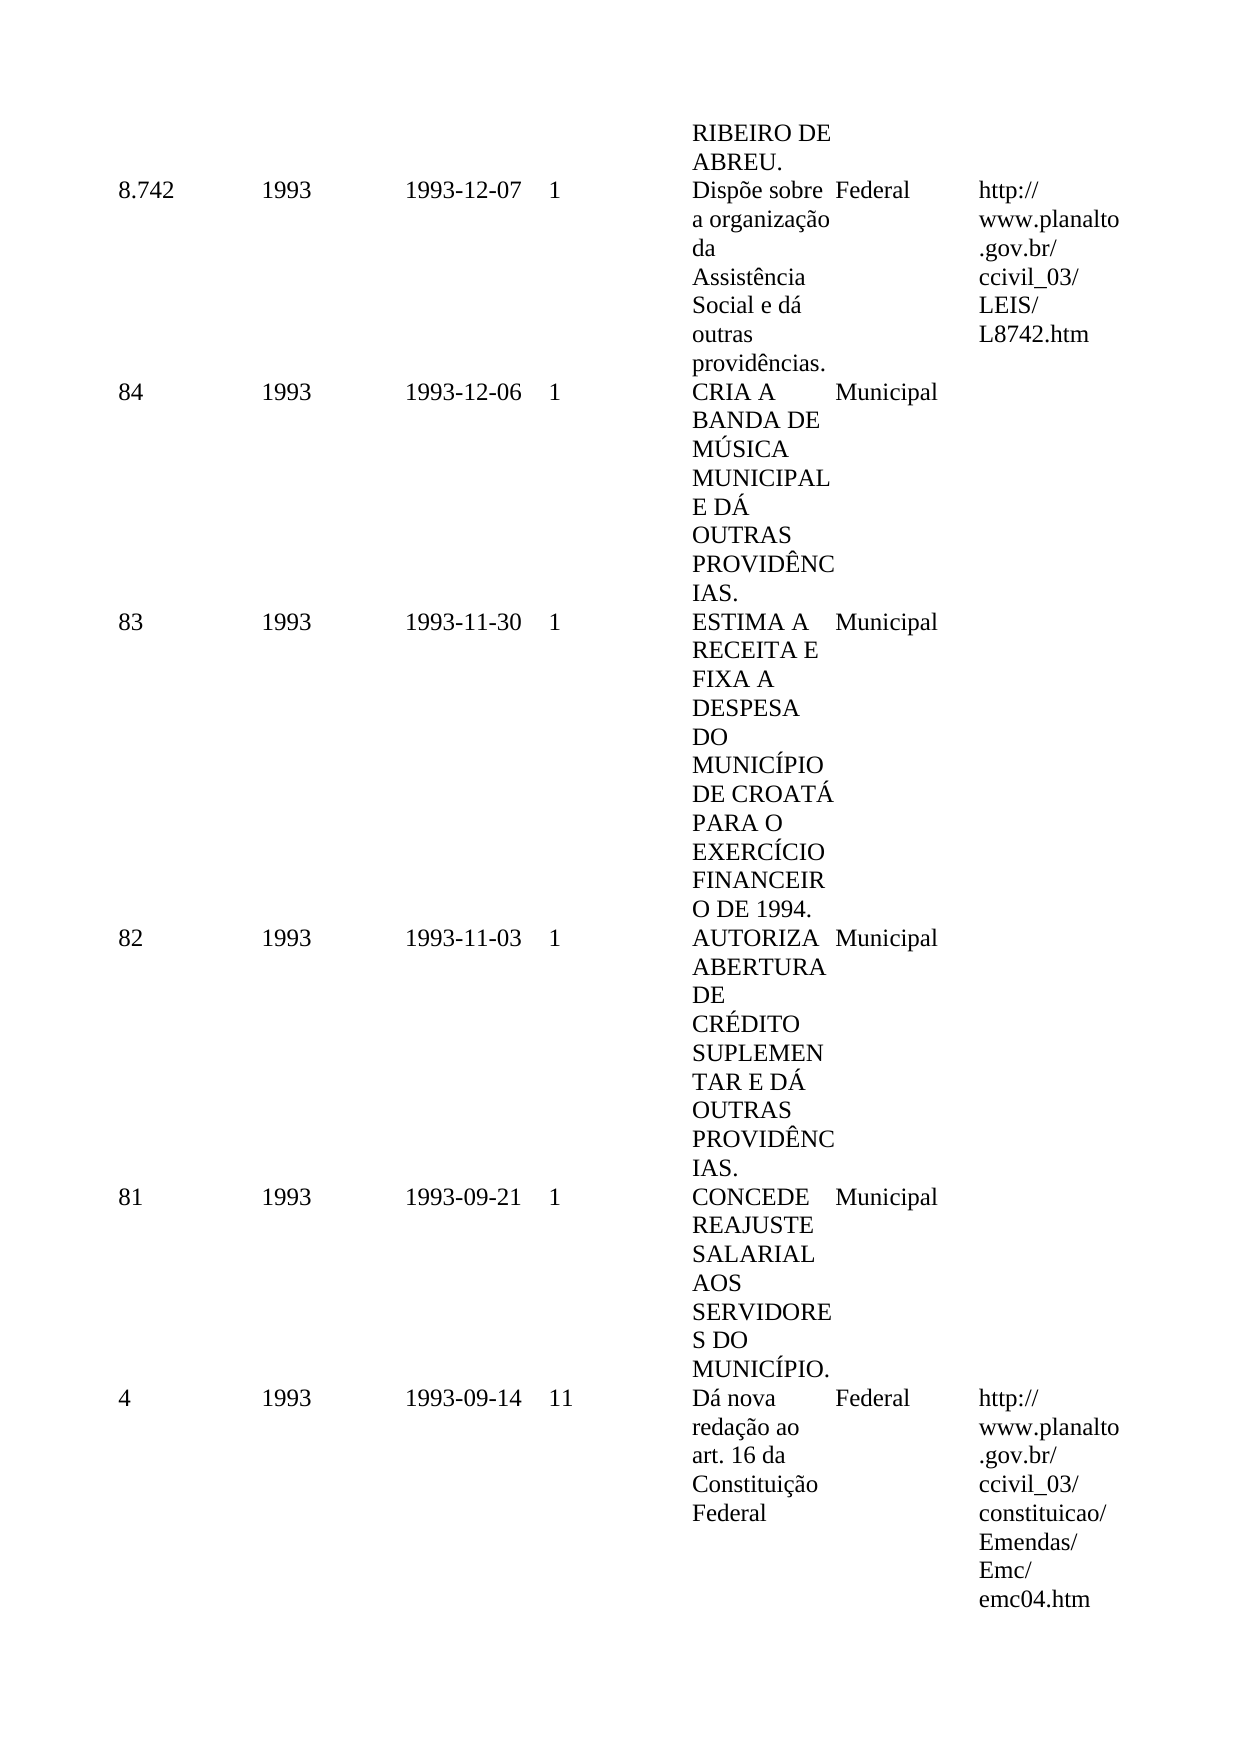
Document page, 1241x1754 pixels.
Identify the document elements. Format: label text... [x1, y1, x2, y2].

table_cell 4 [118, 1383, 261, 1613]
table_cell [548, 118, 692, 176]
table_cell [979, 118, 1122, 176]
table_cell 1 [548, 176, 692, 377]
table_cell [405, 118, 548, 176]
table_cell [118, 118, 261, 176]
table_cell [261, 118, 405, 176]
table_cell 1993 [261, 923, 405, 1182]
table_cell [979, 377, 1122, 607]
table_cell 1993-11-30 [405, 607, 548, 923]
table_cell CRIA A BANDA DE MÚSICA MUNICIPAL E DÁ OUTRAS PROVIDÊNCIAS. [692, 377, 835, 607]
table_cell Dispõe sobre a organização da Assistência Social e dá outras providências. [692, 176, 835, 377]
table_cell 83 [118, 607, 261, 923]
table_cell RIBEIRO DE ABREU. [692, 118, 835, 176]
table_cell [979, 607, 1122, 923]
table_cell http://www.planalto.gov.br/ccivil_03/constituicao/Emendas/Emc/emc04.htm [979, 1383, 1122, 1613]
table_cell 84 [118, 377, 261, 607]
table_cell 81 [118, 1182, 261, 1383]
table_cell [835, 118, 979, 176]
table_cell 1993-12-07 [405, 176, 548, 377]
table_cell Municipal [835, 923, 979, 1182]
table_cell Municipal [835, 1182, 979, 1383]
table_cell CONCEDE REAJUSTE SALARIAL AOS SERVIDORES DO MUNICÍPIO. [692, 1182, 835, 1383]
table_cell 1993-11-03 [405, 923, 548, 1182]
table_cell 11 [548, 1383, 692, 1613]
table_cell Federal [835, 176, 979, 377]
table_cell http://www.planalto.gov.br/ccivil_03/LEIS/L8742.htm [979, 176, 1122, 377]
table_cell Dá nova redação ao art. 16 da Constituição Federal [692, 1383, 835, 1613]
table_cell 1993-09-14 [405, 1383, 548, 1613]
table_cell 1 [548, 377, 692, 607]
table_cell 1993-09-21 [405, 1182, 548, 1383]
table_cell 1993 [261, 377, 405, 607]
table_cell 1 [548, 1182, 692, 1383]
table_cell [979, 923, 1122, 1182]
table_cell 1993 [261, 176, 405, 377]
table_cell 1993 [261, 607, 405, 923]
table_cell Federal [835, 1383, 979, 1613]
table_cell 1993 [261, 1383, 405, 1613]
table_cell ESTIMA A RECEITA E FIXA A DESPESA DO MUNICÍPIO DE CROATÁ PARA O EXERCÍCIO FINANCEIRO DE 1994. [692, 607, 835, 923]
table_cell 1993-12-06 [405, 377, 548, 607]
table_cell 1993 [261, 1182, 405, 1383]
table_cell 1 [548, 607, 692, 923]
table_cell Municipal [835, 377, 979, 607]
table_cell Municipal [835, 607, 979, 923]
table_cell 1 [548, 923, 692, 1182]
table_cell 8.742 [118, 176, 261, 377]
table_cell AUTORIZA ABERTURA DE CRÉDITO SUPLEMENTAR E DÁ OUTRAS PROVIDÊNCIAS. [692, 923, 835, 1182]
table_cell [979, 1182, 1122, 1383]
table_cell 82 [118, 923, 261, 1182]
